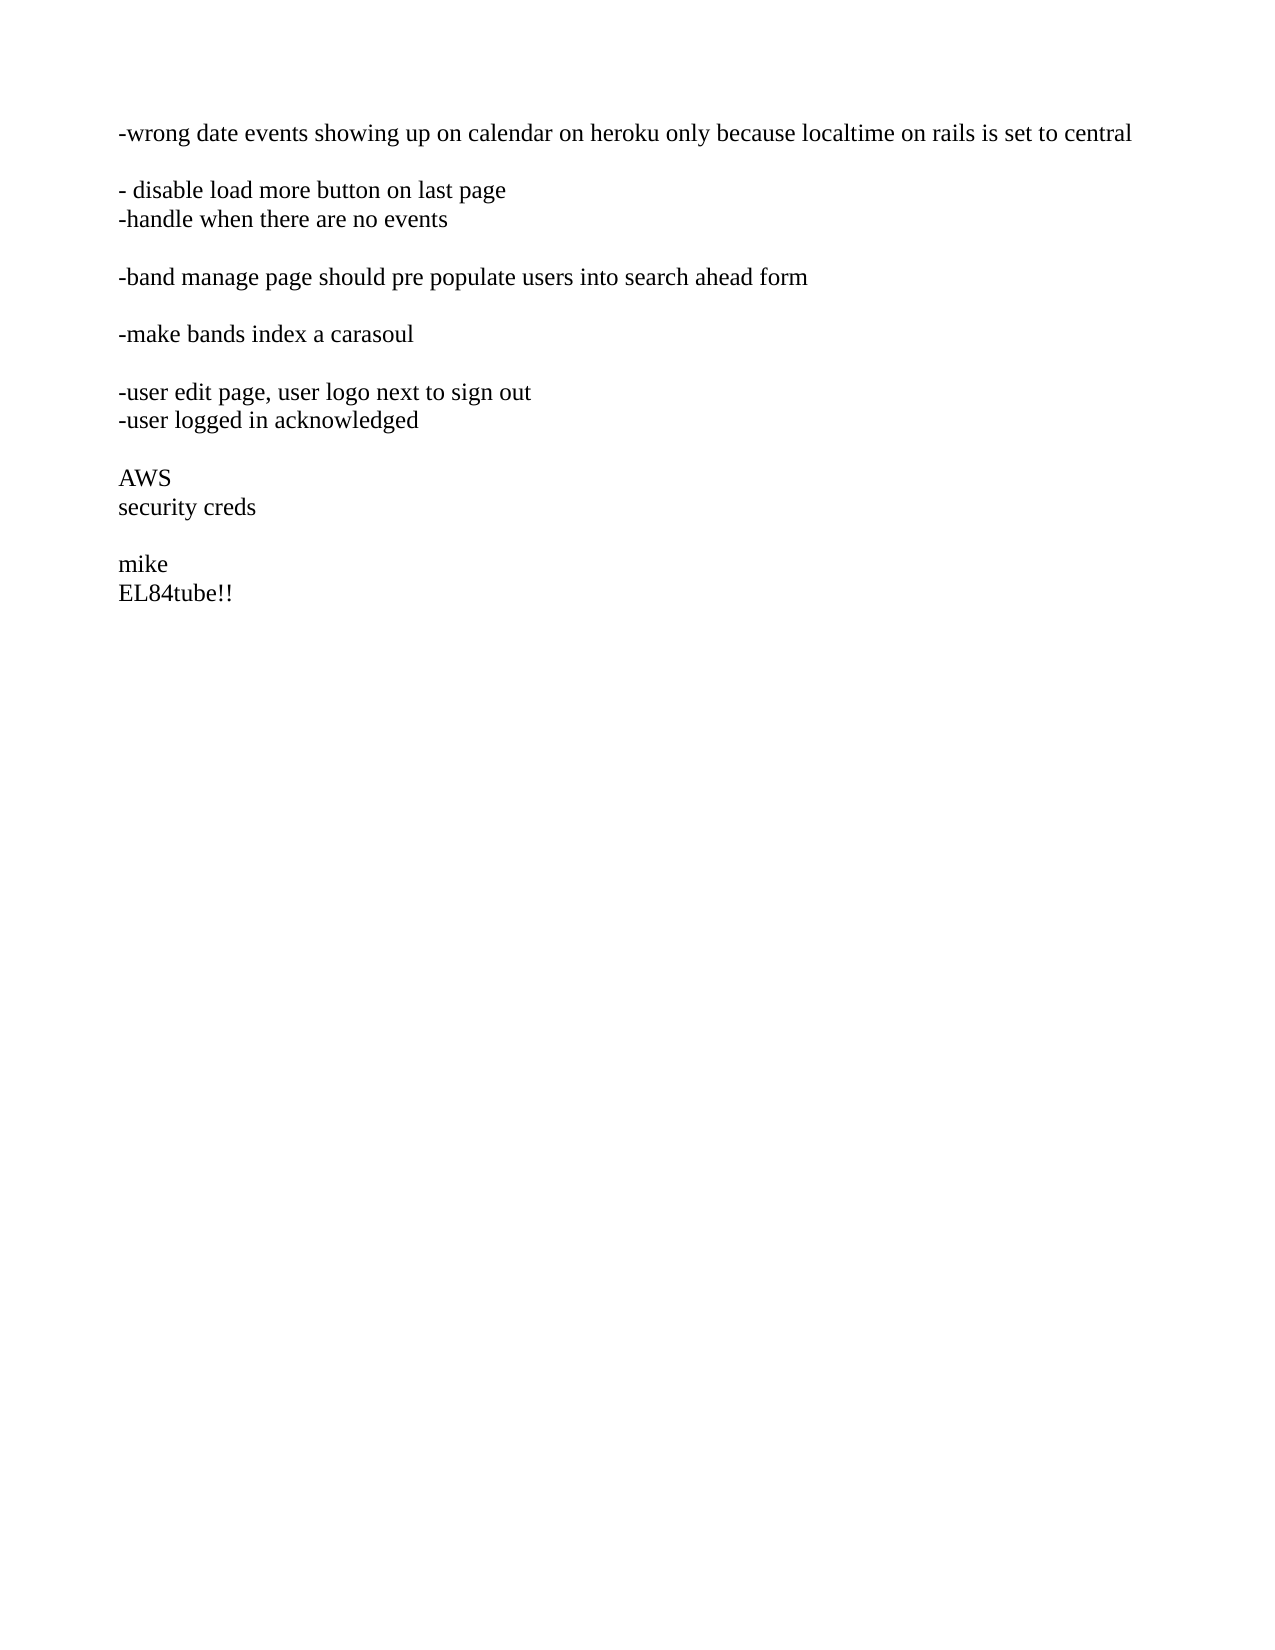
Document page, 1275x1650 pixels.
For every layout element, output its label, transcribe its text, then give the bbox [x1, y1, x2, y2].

text -wrong date events showing up on calendar on heroku only because localtime on rails is set to central [118, 118, 1157, 147]
text -user edit page, user logo next to sign out [118, 377, 1157, 406]
text -handle when there are no events [118, 204, 1157, 233]
text EL84tube!! [118, 578, 1157, 607]
text - disable load more button on last page [118, 176, 1157, 204]
text -user logged in acknowledged [118, 406, 1157, 434]
text security creds [118, 492, 1157, 521]
text -band manage page should pre populate users into search ahead form [118, 262, 1157, 291]
text -make bands index a carasoul [118, 319, 1157, 348]
text mike [118, 549, 1157, 578]
text AWS [118, 434, 1157, 492]
